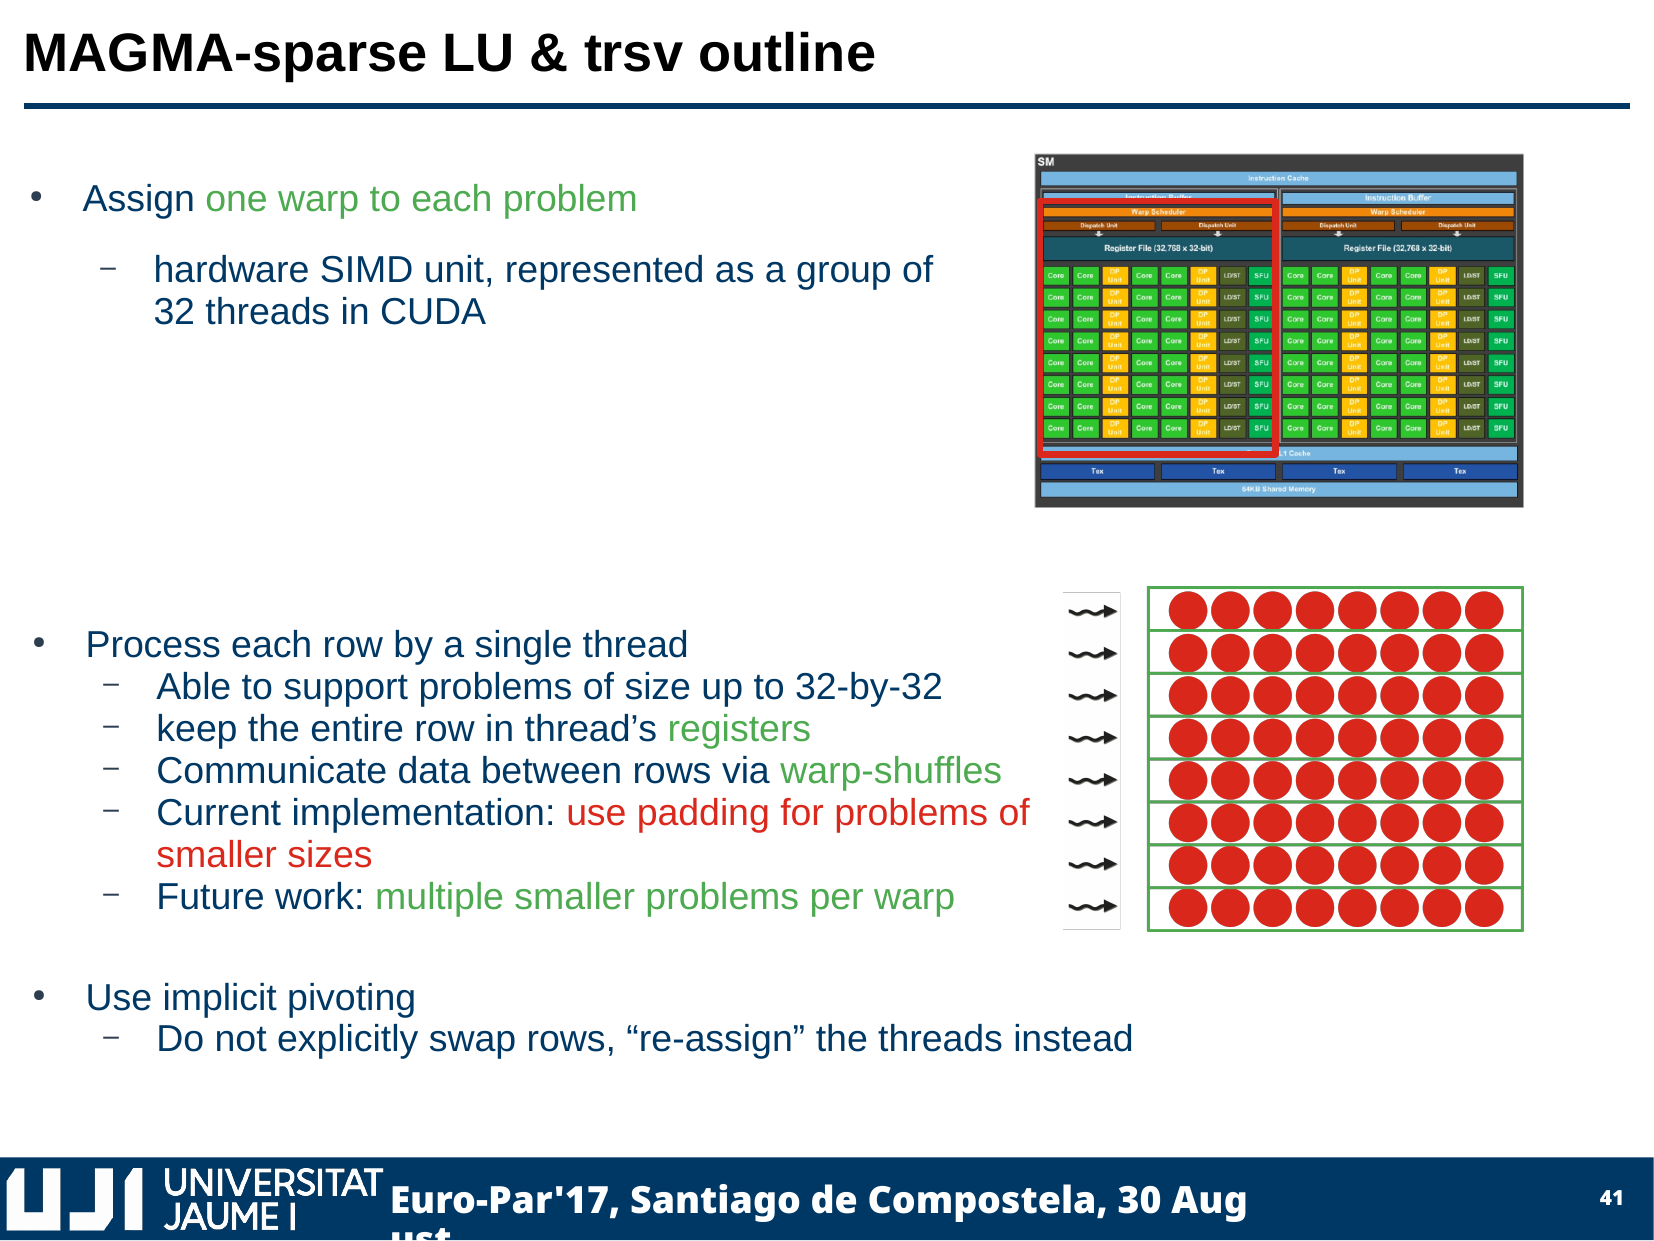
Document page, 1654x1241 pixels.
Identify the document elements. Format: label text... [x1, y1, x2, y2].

list Assign one warp to each problem hardware SIMD unit, represented as a group of 32 threads in CUDA [11, 177, 945, 567]
picture [1034, 153, 1524, 508]
text_box Use implicit pivoting Do not explicitly swap rows, “re-assign” the threads instead [0, 968, 1501, 1111]
picture [0, 1158, 390, 1241]
picture [1063, 586, 1524, 932]
title MAGMA-sparse LU & trsv outline [23, 0, 1630, 107]
text_box Process each row by a single thread Able to support problems of size up to 32-by-32 keep the entire row in thread’s registers Communicate data between rows via warp-shuffles Current implementation: use padding for problems of smaller sizes Future work: multiple smaller problems per warp [0, 615, 1063, 922]
